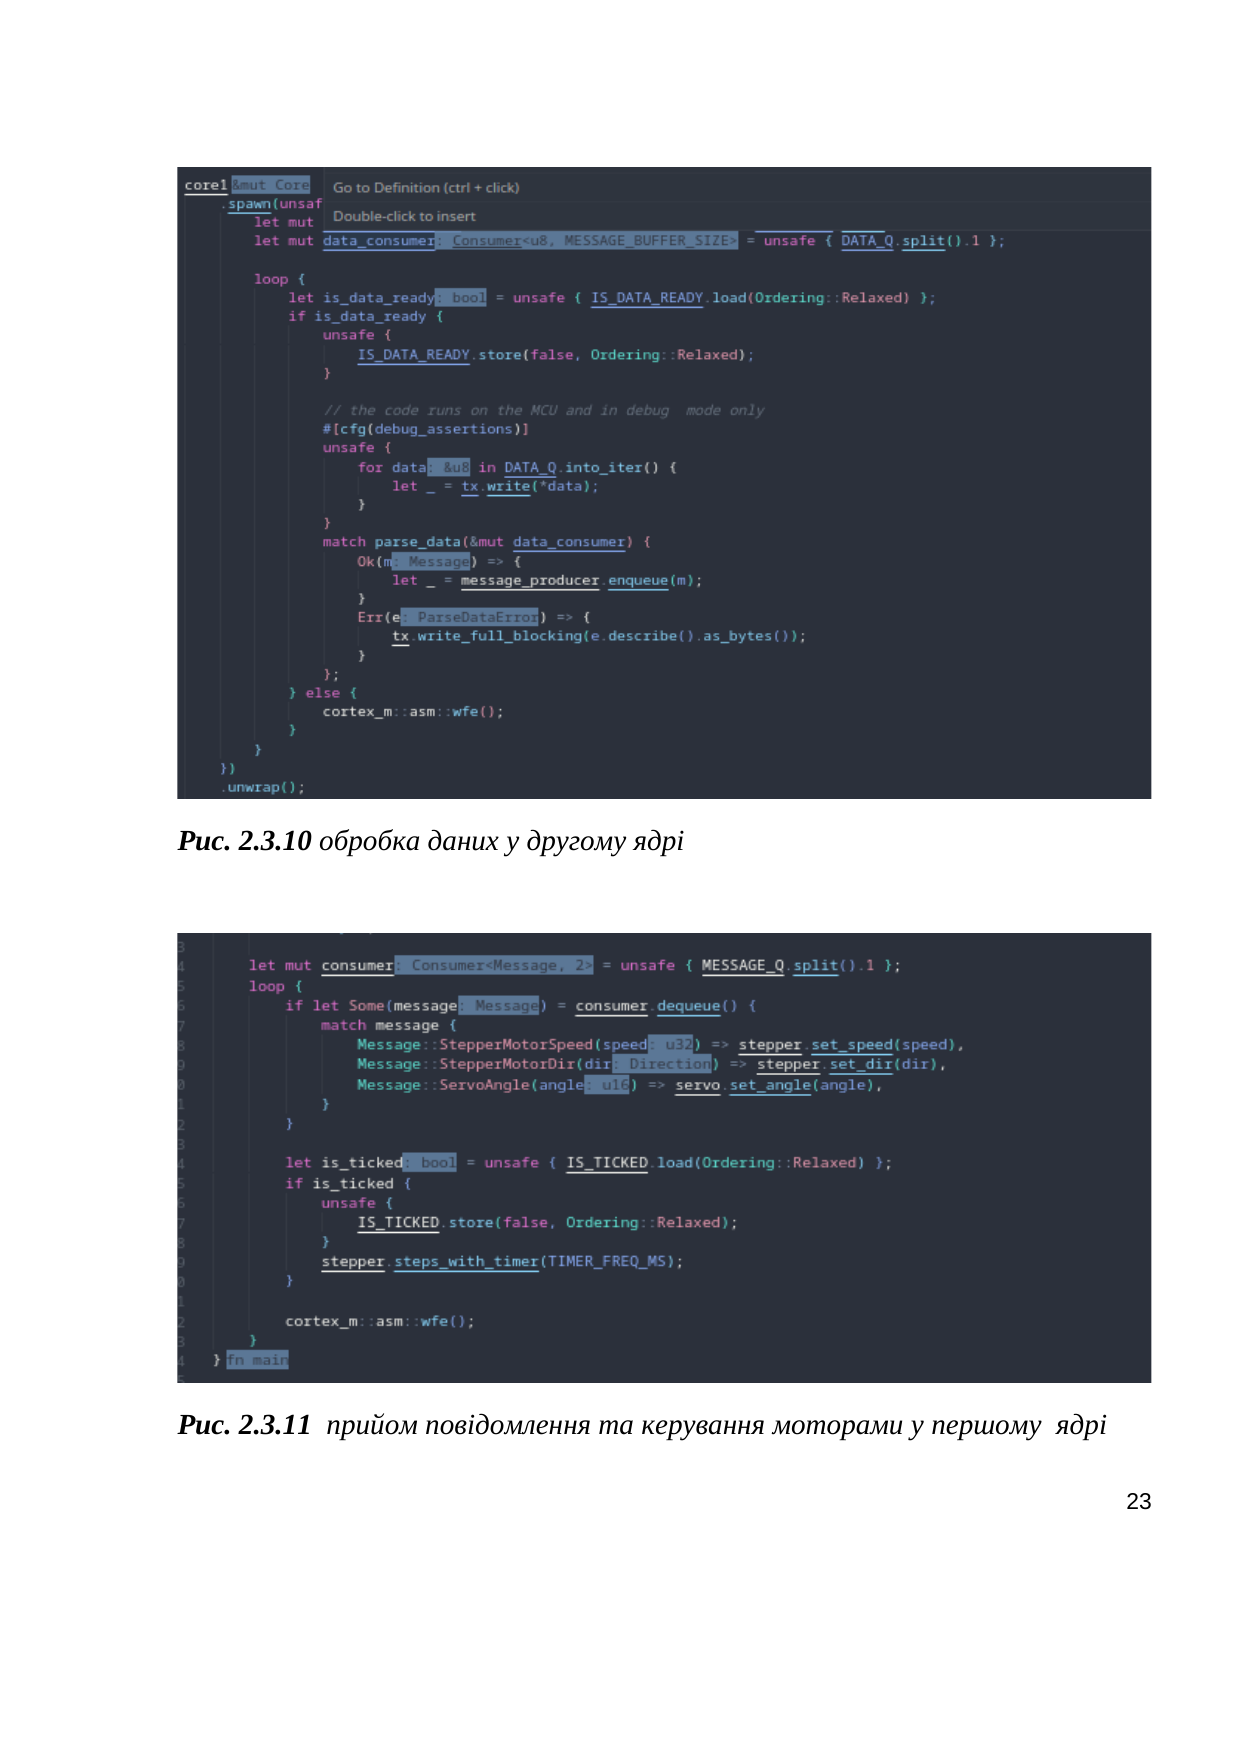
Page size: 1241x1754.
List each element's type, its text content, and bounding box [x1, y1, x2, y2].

picture [177, 933, 1152, 1383]
text Рис. 2.3.10 обробка даних у другому ядрі [177, 823, 1152, 856]
text Рис. 2.3.11 прийом повідомлення та керування моторами у першому ядрі [177, 1407, 1152, 1441]
picture [177, 167, 1152, 799]
